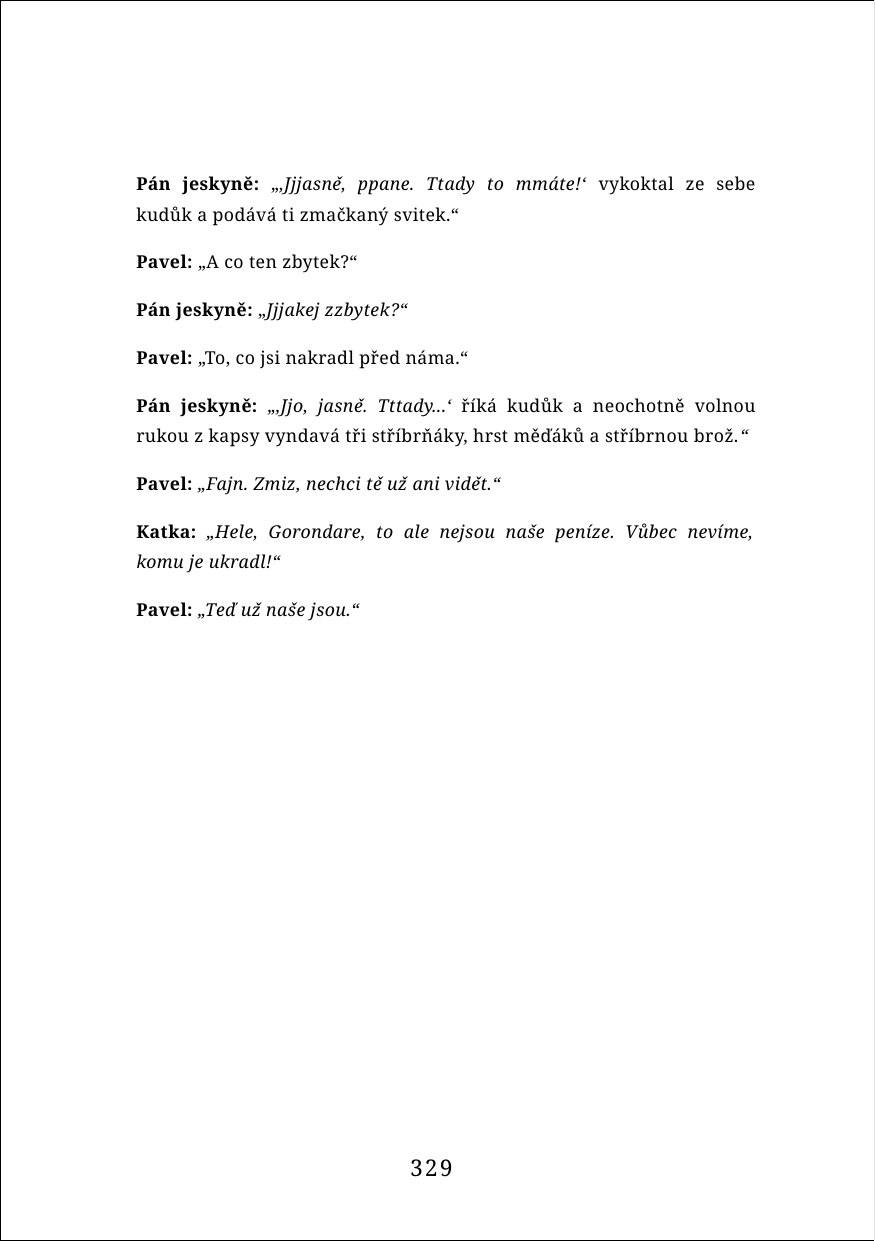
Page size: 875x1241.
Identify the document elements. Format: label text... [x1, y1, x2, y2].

text Pavel: „Teď už naše jsou.“ [136, 598, 756, 622]
text Pán jeskyně: „‚Jjjasně, ppane. Ttady to mmáte!‘ vykoktal ze sebe kudůk a podává ti zmačkaný svitek.“ [136, 172, 756, 226]
text Pavel: „Fajn. Zmiz, nechci tě už ani vidět.“ [136, 472, 756, 496]
text Pán jeskyně: „Jjjakej zzbytek?“ [136, 298, 756, 322]
text Pán jeskyně: „‚Jjo, jasně. Tttady...‘ říká kudůk a neochotně volnou rukou z kapsy vyndavá tři stříbrňáky, hrst měďáků a stříbrnou brož.“ [136, 394, 756, 448]
text Pavel: „To, co jsi nakradl před náma.“ [136, 346, 756, 370]
text Pavel: „A co ten zbytek?“ [136, 250, 756, 274]
text Katka: „Hele, Gorondare, to ale nejsou naše peníze. Vůbec nevíme, komu je ukradl!“ [136, 520, 756, 574]
